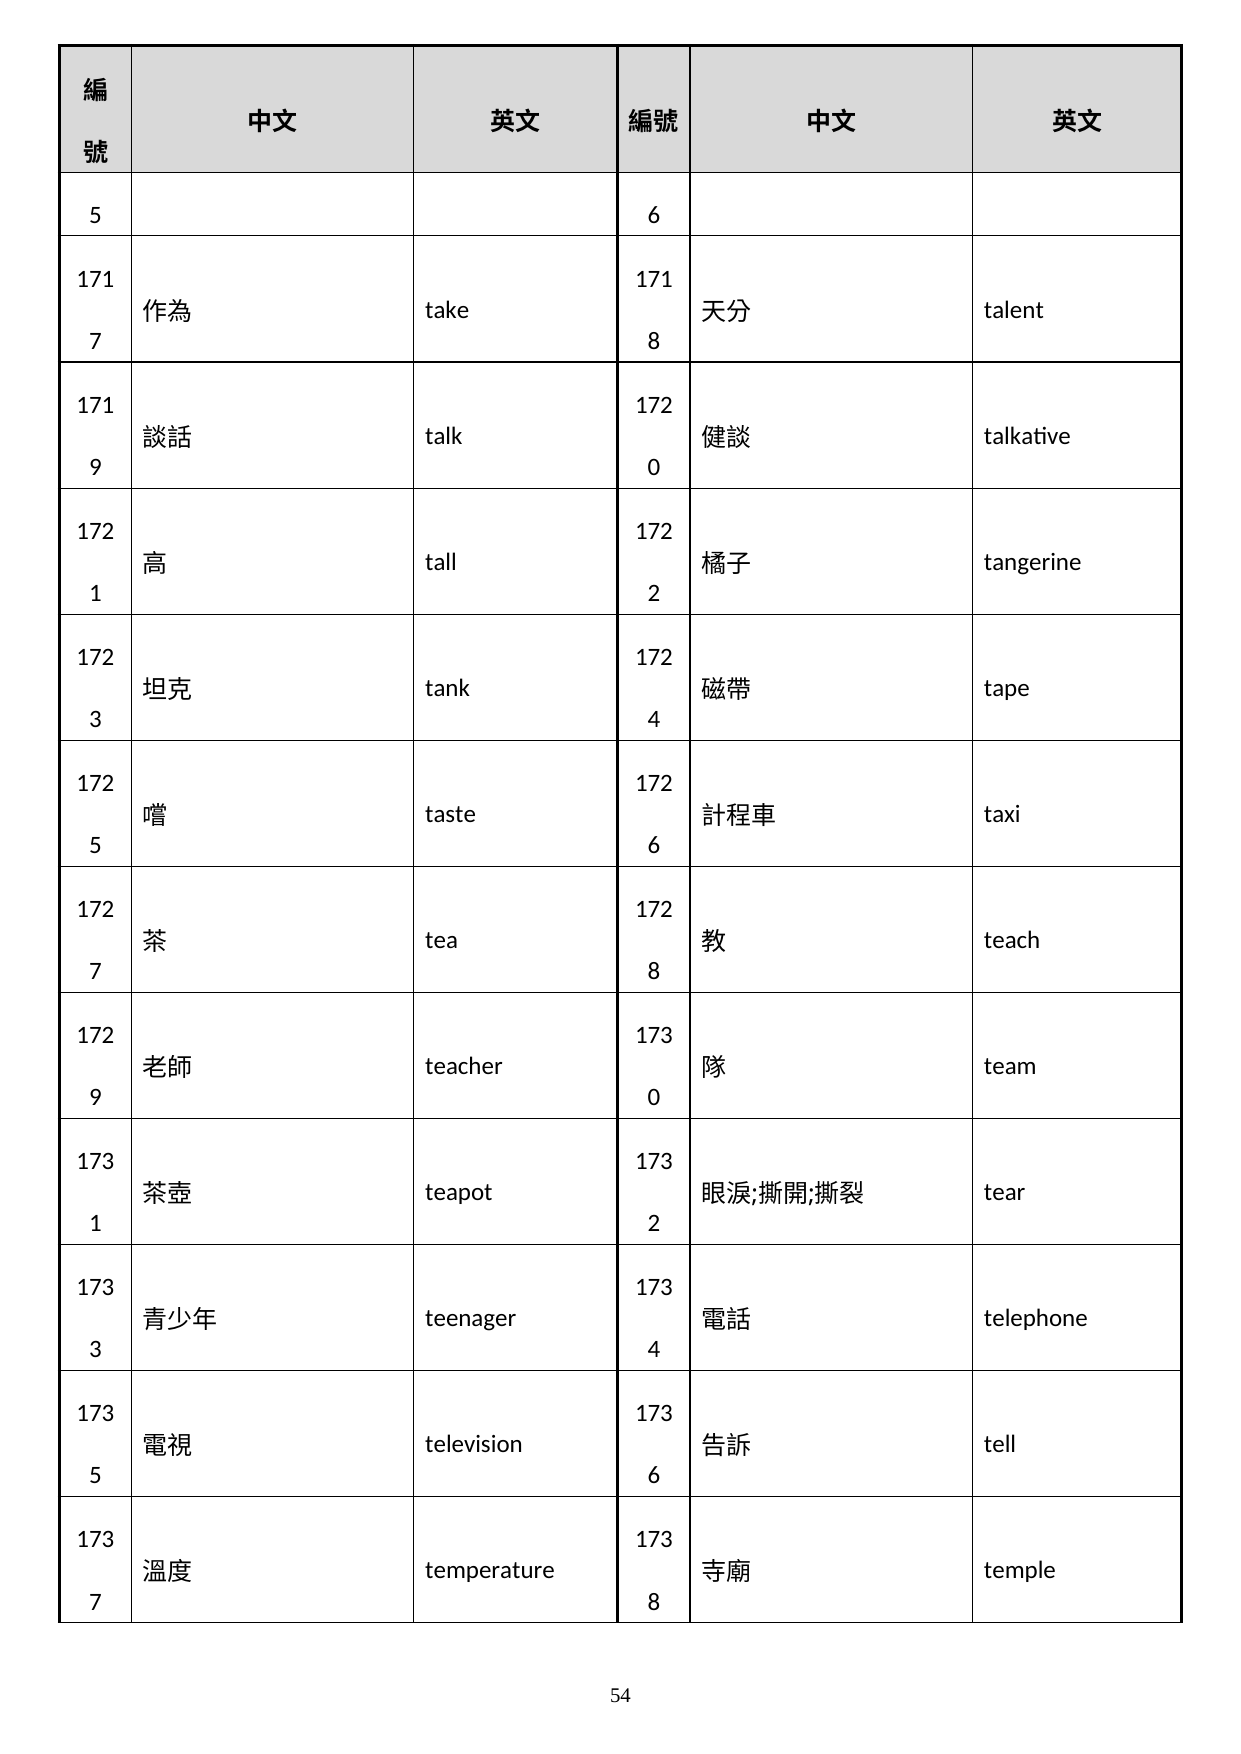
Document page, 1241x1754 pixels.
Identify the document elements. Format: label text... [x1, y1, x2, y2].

table_cell telephone [973, 1245, 1180, 1370]
table_cell 1738 [619, 1497, 689, 1622]
table_cell 談話 [132, 363, 413, 487]
table_cell 青少年 [132, 1245, 413, 1370]
table_cell 嚐 [132, 741, 413, 866]
table_cell 1732 [619, 1119, 689, 1244]
table_cell 5 [61, 173, 131, 235]
table_header 中文 [132, 47, 413, 172]
table_cell 1728 [619, 867, 689, 992]
table_header 編號 [61, 47, 131, 172]
table_cell 1726 [619, 741, 689, 866]
table_cell 告訴 [691, 1371, 972, 1496]
table_cell talkative [973, 363, 1180, 487]
table_cell 1733 [61, 1245, 131, 1370]
table_cell 橘子 [691, 489, 972, 613]
table_cell [973, 173, 1180, 235]
table_header 英文 [414, 47, 616, 172]
table_cell temperature [414, 1497, 616, 1622]
table_cell temple [973, 1497, 1180, 1622]
table_cell 1718 [619, 236, 689, 361]
table_cell [691, 173, 972, 235]
table_cell tear [973, 1119, 1180, 1244]
table_cell teapot [414, 1119, 616, 1244]
table_cell 高 [132, 489, 413, 613]
table_cell 1736 [619, 1371, 689, 1496]
table_cell 6 [619, 173, 689, 235]
table_cell tape [973, 615, 1180, 739]
table_cell 天分 [691, 236, 972, 361]
table_header 英文 [973, 47, 1180, 172]
table_cell 計程車 [691, 741, 972, 866]
table_cell 1723 [61, 615, 131, 739]
table_cell 1725 [61, 741, 131, 866]
table_cell 1734 [619, 1245, 689, 1370]
table_cell tall [414, 489, 616, 613]
table_cell teacher [414, 993, 616, 1118]
table_cell 坦克 [132, 615, 413, 739]
table_cell teach [973, 867, 1180, 992]
table_cell 1717 [61, 236, 131, 361]
table_cell 1722 [619, 489, 689, 613]
table_cell 健談 [691, 363, 972, 487]
table_cell tank [414, 615, 616, 739]
table_cell take [414, 236, 616, 361]
table_cell 作為 [132, 236, 413, 361]
table_cell tangerine [973, 489, 1180, 613]
table_cell 1727 [61, 867, 131, 992]
table_cell 茶壺 [132, 1119, 413, 1244]
table_header 中文 [691, 47, 972, 172]
table_cell talk [414, 363, 616, 487]
table_cell 1735 [61, 1371, 131, 1496]
table_cell [132, 173, 413, 235]
table_cell 磁帶 [691, 615, 972, 739]
table_cell 1731 [61, 1119, 131, 1244]
table_cell team [973, 993, 1180, 1118]
table_cell 1720 [619, 363, 689, 487]
table_cell tell [973, 1371, 1180, 1496]
table_cell 眼淚;撕開;撕裂 [691, 1119, 972, 1244]
table_cell 教 [691, 867, 972, 992]
table_cell taste [414, 741, 616, 866]
table_cell 茶 [132, 867, 413, 992]
table_cell 隊 [691, 993, 972, 1118]
table_cell 1730 [619, 993, 689, 1118]
table_cell 電視 [132, 1371, 413, 1496]
table_cell talent [973, 236, 1180, 361]
table_cell taxi [973, 741, 1180, 866]
table_cell 電話 [691, 1245, 972, 1370]
table_cell 1737 [61, 1497, 131, 1622]
table_cell 老師 [132, 993, 413, 1118]
table_cell 寺廟 [691, 1497, 972, 1622]
table_cell 1724 [619, 615, 689, 739]
table_cell 溫度 [132, 1497, 413, 1622]
table_cell 1721 [61, 489, 131, 613]
table_header 編號 [619, 47, 689, 172]
table_cell [414, 173, 616, 235]
table_cell television [414, 1371, 616, 1496]
table_cell 1729 [61, 993, 131, 1118]
table_cell teenager [414, 1245, 616, 1370]
table_cell 1719 [61, 363, 131, 487]
table_cell tea [414, 867, 616, 992]
